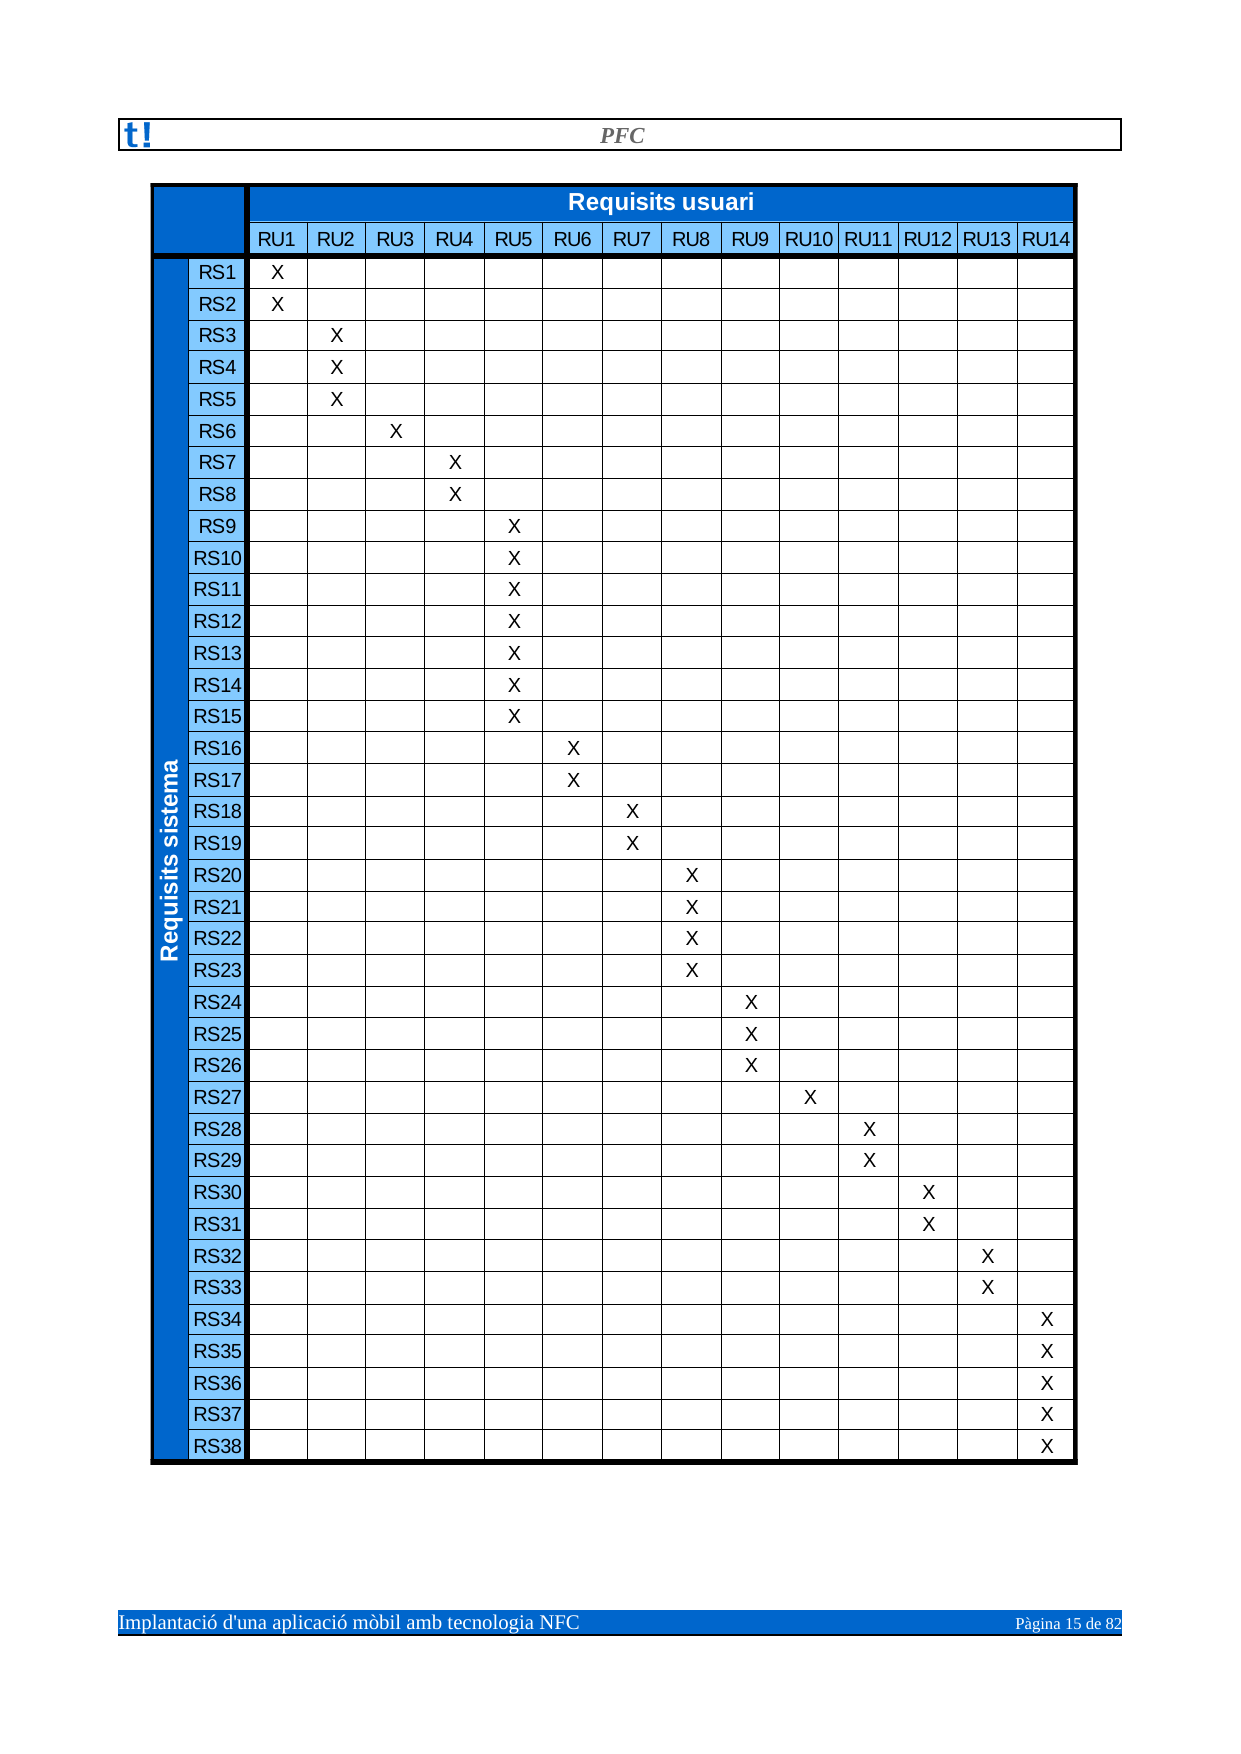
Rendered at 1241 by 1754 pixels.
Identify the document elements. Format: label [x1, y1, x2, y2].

picture [123, 121, 151, 148]
